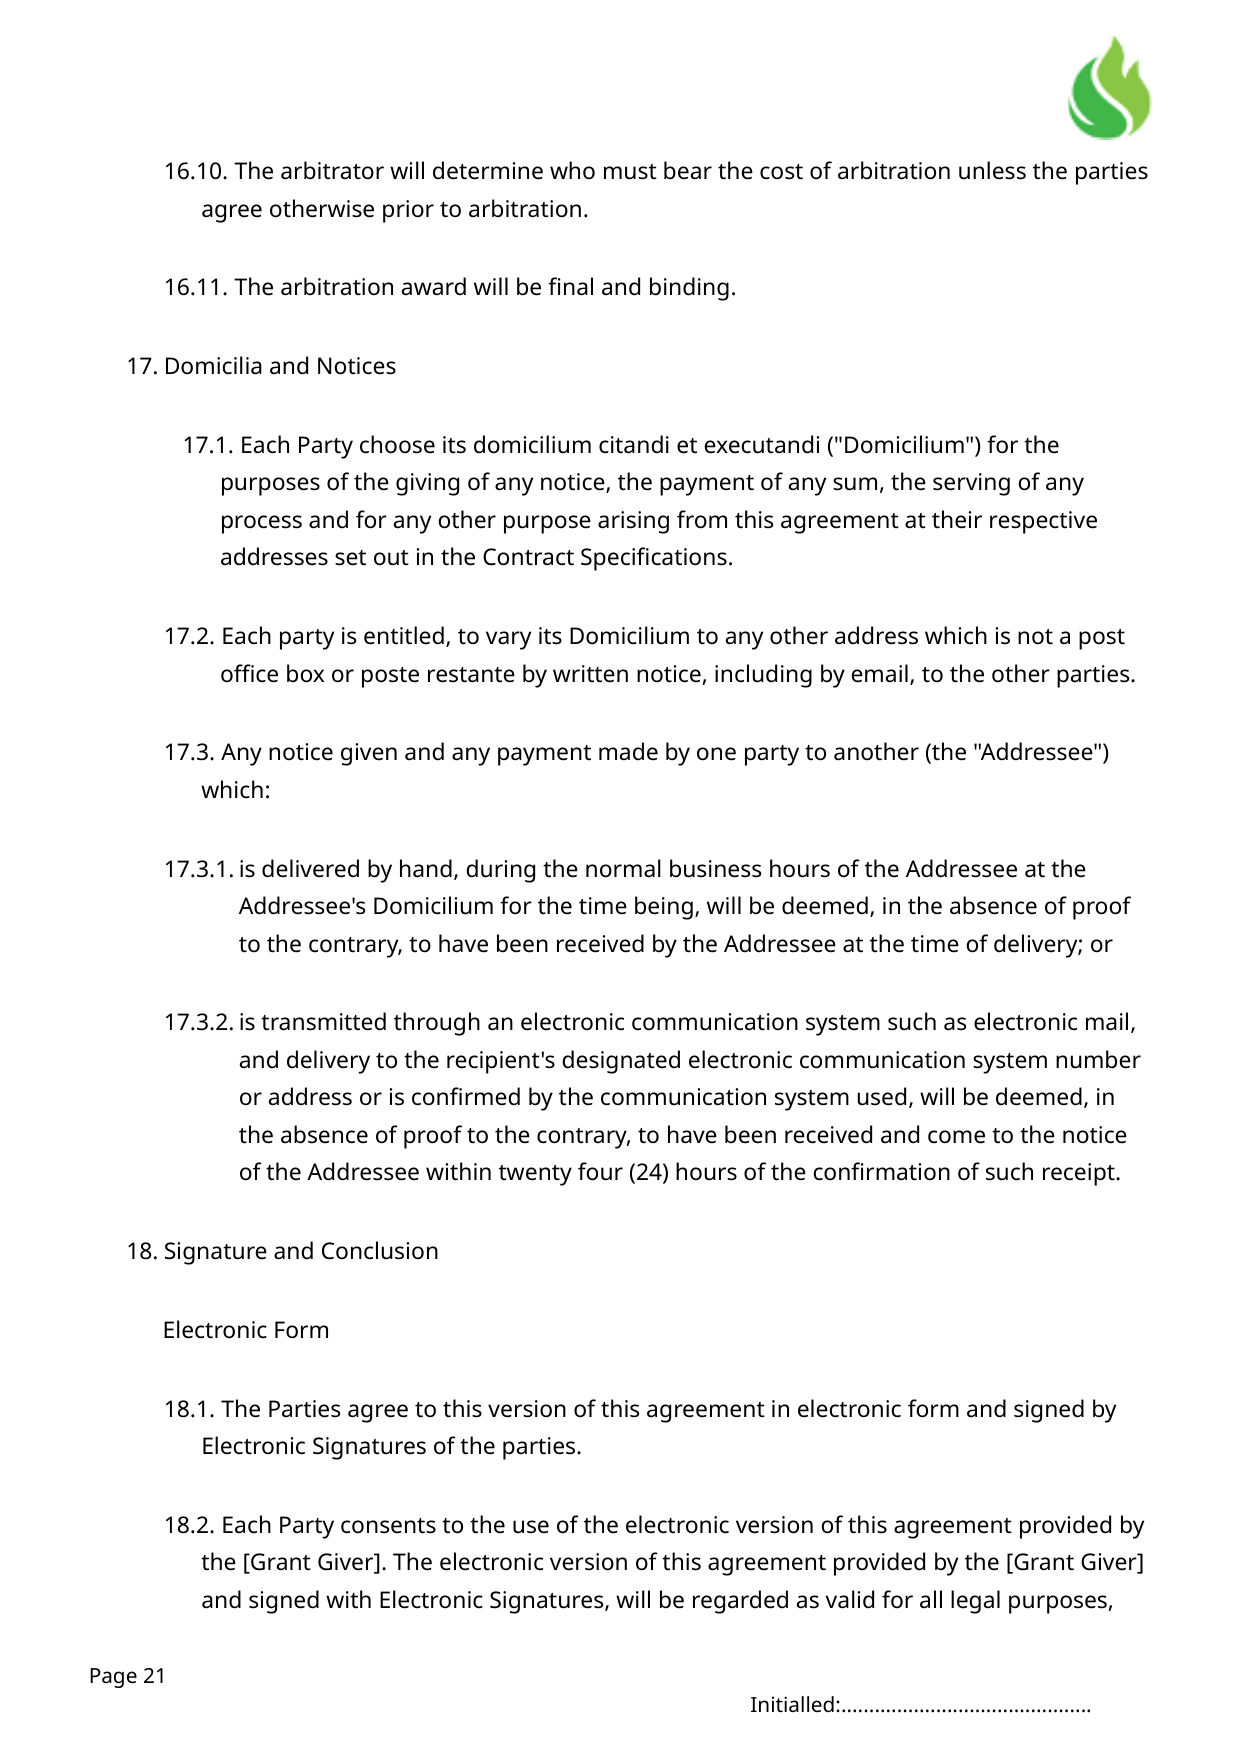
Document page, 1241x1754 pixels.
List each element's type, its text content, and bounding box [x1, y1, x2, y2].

subtitle Domicilia and Notices [126, 350, 1152, 381]
subtitle Any notice given and any payment made by one party to another (the "Addressee") which: [163, 736, 1152, 805]
subtitle The arbitration award will be final and binding. [163, 271, 1152, 302]
subtitle Each Party choose its domicilium citandi et executandi ("Domicilium") for the purposes of the giving of any notice, the payment of any sum, the serving of any process and for any other purpose arising from this agreement at their respective addresses set out in the Contract Specifications. [182, 429, 1152, 572]
subtitle Each party is entitled, to vary its Domicilium to any other address which is not a post office box or poste restante by written notice, including by email, to the other parties. [163, 620, 1152, 689]
picture [1089, 35, 1152, 114]
subtitle Signature and Conclusion [126, 1235, 1152, 1266]
subtitle Each Party consents to the use of the electronic version of this agreement provided by the [Grant Giver]. The electronic version of this agreement provided by the [Grant Giver] and signed with Electronic Signatures, will be regarded as valid for all legal purposes, [163, 1509, 1152, 1615]
subtitle is delivered by hand, during the normal business hours of the Addressee at the Addressee's Domicilium for the time being, will be deemed, in the absence of proof to the contrary, to have been received by the Addressee at the time of delivery; or [163, 852, 1152, 959]
subtitle The Parties agree to this version of this agreement in electronic form and signed by Electronic Signatures of the parties. [163, 1392, 1152, 1461]
subtitle is transmitted through an electronic communication system such as electronic mail, and delivery to the recipient's designated electronic communication system number or address or is confirmed by the communication system used, will be deemed, in the absence of proof to the contrary, to have been received and come to the notice of the Addressee within twenty four (24) hours of the confirmation of such receipt. [163, 1006, 1152, 1187]
subtitle The arbitrator will determine who must bear the cost of arbitration unless the parties agree otherwise prior to arbitration. [163, 155, 1152, 224]
subtitle Electronic Form [162, 1314, 1152, 1345]
